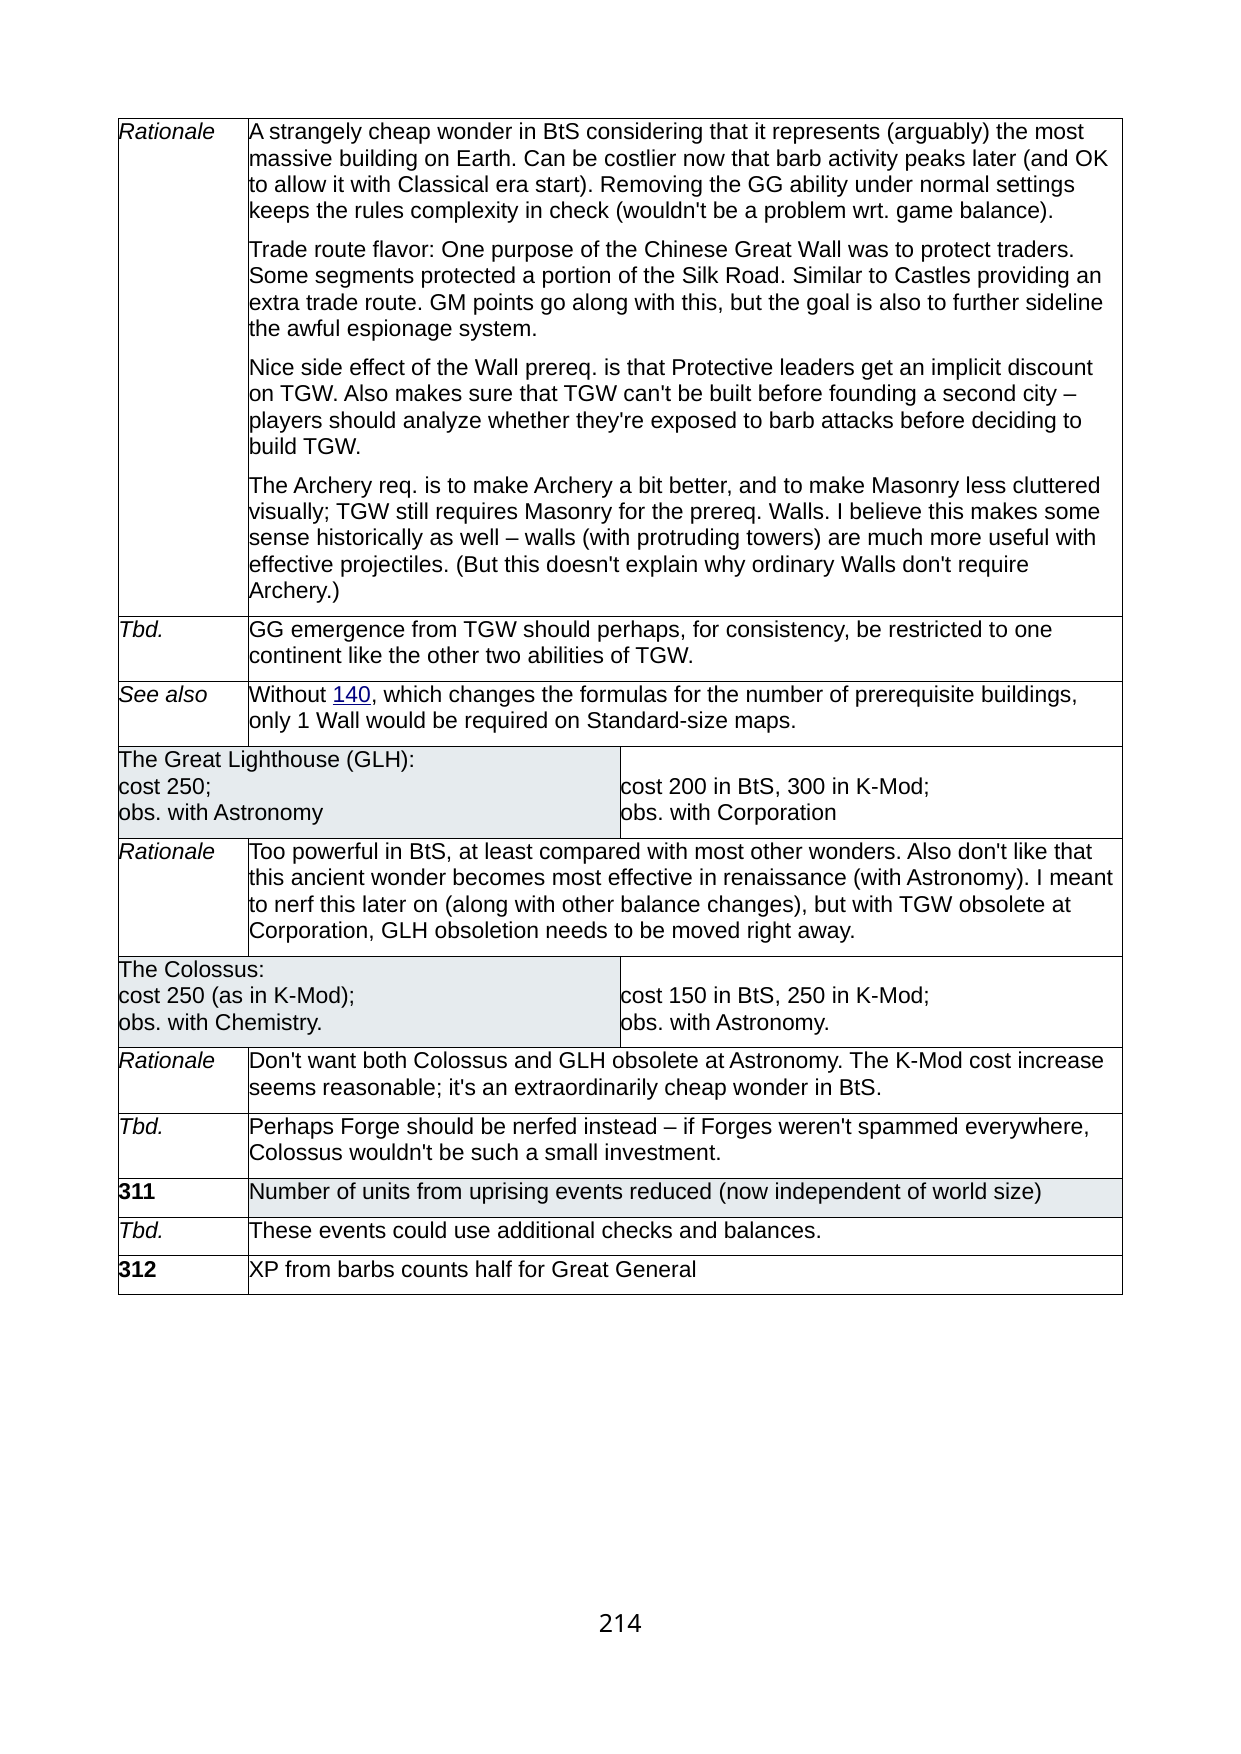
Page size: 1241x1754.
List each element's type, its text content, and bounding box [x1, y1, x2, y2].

table_cell 311 [119, 1179, 248, 1217]
table_cell See also [119, 682, 248, 746]
table_cell cost 150 in BtS, 250 in K-Mod; obs. with Astronomy. [621, 957, 1122, 1047]
table_cell Number of units from uprising events reduced (now independent of world size) [249, 1179, 1122, 1217]
table_cell Perhaps Forge should be nerfed instead – if Forges weren't spammed everywhere, Colossus wouldn't be such a small investment. [249, 1114, 1122, 1178]
table_cell Tbd. [119, 1114, 248, 1178]
table_cell XP from barbs counts half for Great General [249, 1256, 1122, 1294]
table_cell Tbd. [119, 1218, 248, 1255]
table_cell A strangely cheap wonder in BtS considering that it represents (arguably) the most massive building on Earth. Can be costlier now that barb activity peaks later (and OK to allow it with Classical era start). Removing the GG ability under normal settings keeps the rules complexity in check (wouldn't be a problem wrt. game balance). Trade route flavor: One purpose of the Chinese Great Wall was to protect traders. Some segments protected a portion of the Silk Road. Similar to Castles providing an extra trade route. GM points go along with this, but the goal is also to further sideline the awful espionage system. Nice side effect of the Wall prereq. is that Protective leaders get an implicit discount on TGW. Also makes sure that TGW can't be built before founding a second city – players should analyze whether they're exposed to barb attacks before deciding to build TGW. The Archery req. is to make Archery a bit better, and to make Masonry less cluttered visually; TGW still requires Masonry for the prereq. Walls. I believe this makes some sense historically as well – walls (with protruding towers) are much more useful with effective projectiles. (But this doesn't explain why ordinary Walls don't require Archery.) [249, 119, 1122, 616]
table_cell Too powerful in BtS, at least compared with most other wonders. Also don't like that this ancient wonder becomes most effective in renaissance (with Astronomy). I meant to nerf this later on (along with other balance changes), but with TGW obsolete at Corporation, GLH obsoletion needs to be moved right away. [249, 839, 1122, 956]
table_cell 312 [119, 1256, 248, 1294]
table_cell cost 200 in BtS, 300 in K-Mod; obs. with Corporation [621, 747, 1122, 838]
table_cell Rationale [119, 839, 248, 956]
table_cell The Colossus: cost 250 (as in K-Mod); obs. with Chemistry. [119, 957, 620, 1047]
table_cell Without 140, which changes the formulas for the number of prerequisite buildings, only 1 Wall would be required on Standard-size maps. [249, 682, 1122, 746]
table_cell The Great Lighthouse (GLH): cost 250; obs. with Astronomy [119, 747, 620, 838]
table_cell Rationale [119, 1048, 248, 1112]
table_cell These events could use additional checks and balances. [249, 1218, 1122, 1255]
table_cell Rationale [119, 119, 248, 616]
table_cell GG emergence from TGW should perhaps, for consistency, be restricted to one continent like the other two abilities of TGW. [249, 617, 1122, 681]
table_cell Tbd. [119, 617, 248, 681]
table_cell Don't want both Colossus and GLH obsolete at Astronomy. The K-Mod cost increase seems reasonable; it's an extraordinarily cheap wonder in BtS. [249, 1048, 1122, 1112]
